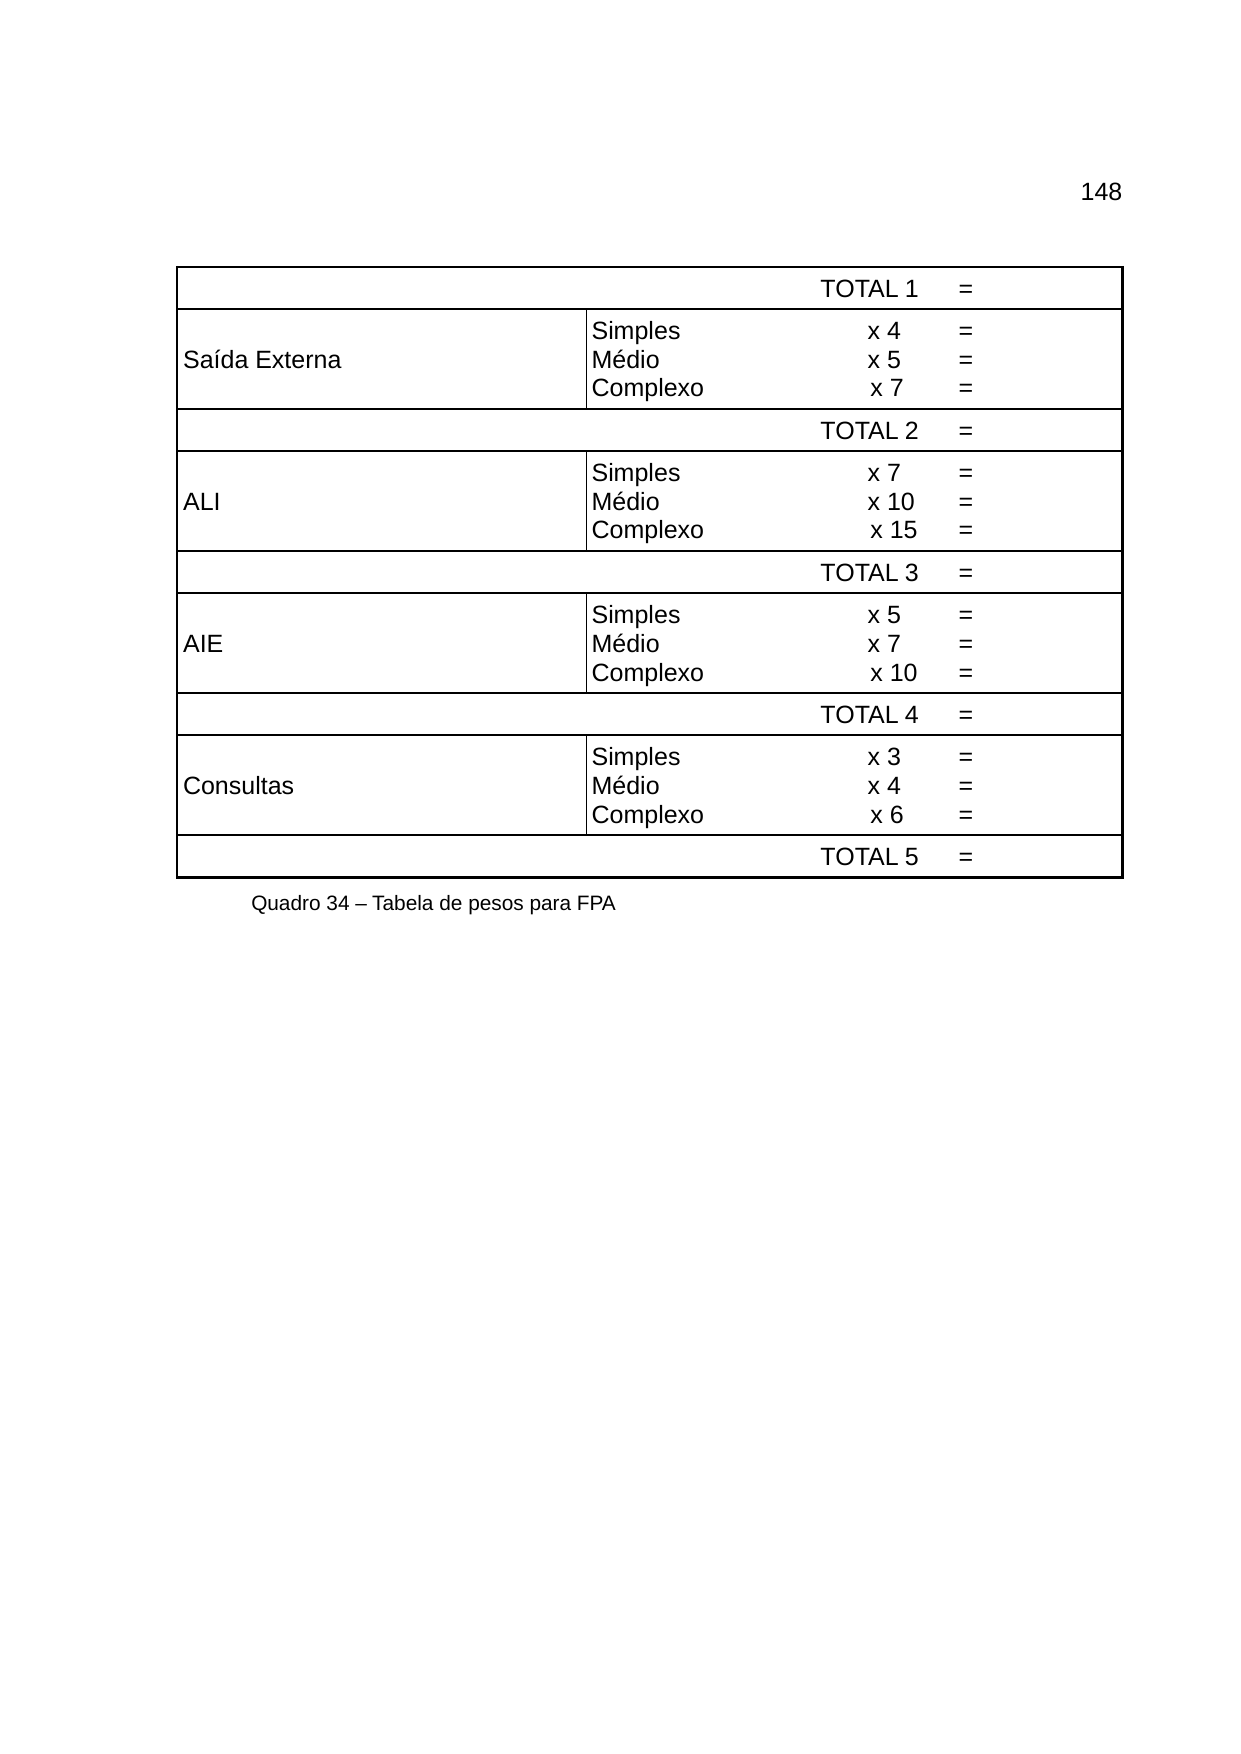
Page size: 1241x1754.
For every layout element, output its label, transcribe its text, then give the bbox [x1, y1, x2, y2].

table_cell Simples x 5 Médio x 7 Complexo x 10 [587, 594, 953, 692]
table_cell = [953, 694, 1121, 734]
table_cell = = = [953, 452, 1121, 550]
table_cell ALI [178, 452, 586, 550]
table_cell TOTAL 4 [178, 694, 953, 734]
table_cell Simples x 7 Médio x 10 Complexo x 15 [587, 452, 953, 550]
table_cell = [953, 836, 1121, 876]
table_cell = = = [953, 594, 1121, 692]
table_cell = = = [953, 310, 1121, 408]
table_cell Consultas [178, 736, 586, 834]
table_cell AIE [178, 594, 586, 692]
table_cell = [953, 410, 1121, 450]
table_cell Simples x 3 Médio x 4 Complexo x 6 [587, 736, 953, 834]
table_cell = [953, 268, 1121, 308]
table_cell Saída Externa [178, 310, 586, 408]
table_cell = = = [953, 736, 1121, 834]
table_cell TOTAL 2 [178, 410, 953, 450]
table_cell = [953, 552, 1121, 592]
table_cell TOTAL 5 [178, 836, 953, 876]
text Quadro 34 – Tabela de pesos para FPA [177, 891, 1122, 915]
table_cell Simples x 4 Médio x 5 Complexo x 7 [587, 310, 953, 408]
table_cell TOTAL 3 [178, 552, 953, 592]
table_cell TOTAL 1 [178, 268, 953, 308]
